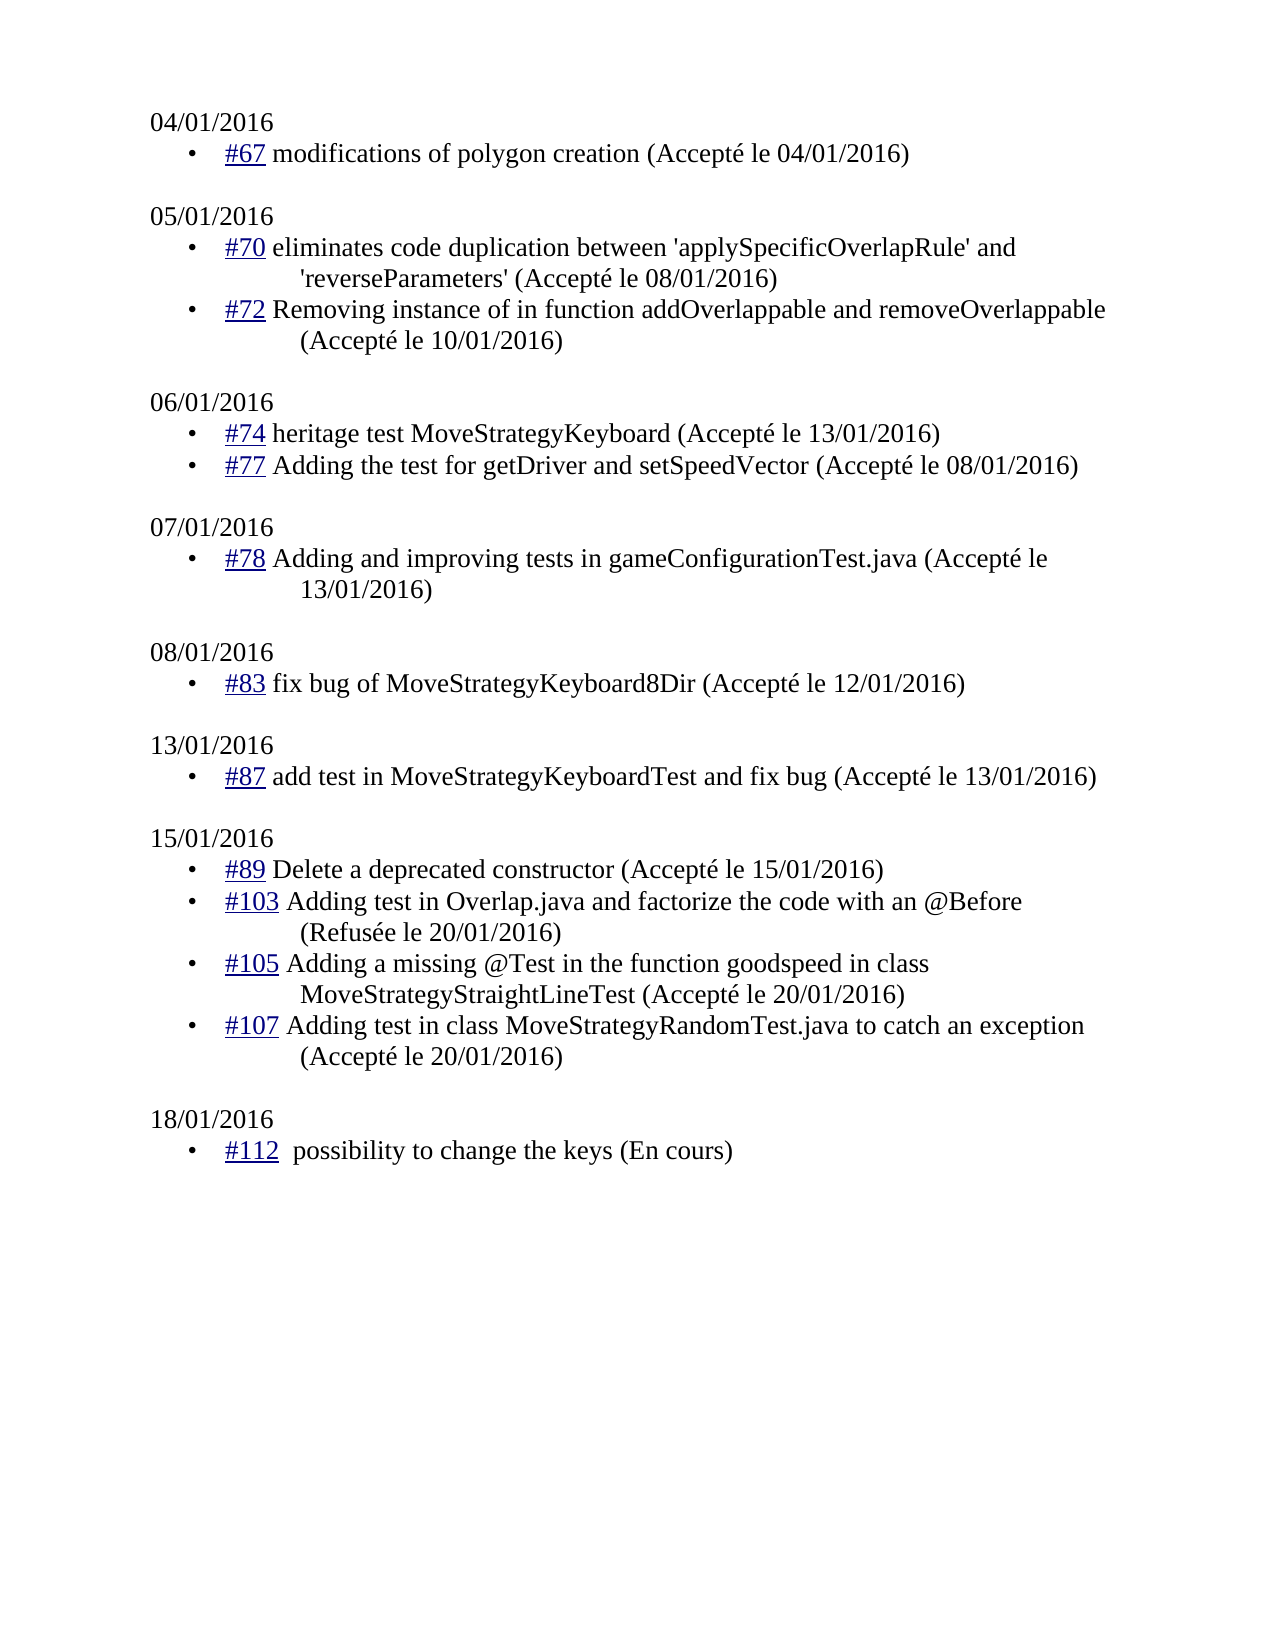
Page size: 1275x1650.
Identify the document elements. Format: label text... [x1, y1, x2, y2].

list #89 Delete a deprecated constructor (Accepté le 15/01/2016) [187, 854, 1125, 885]
text 06/01/2016 [150, 386, 1125, 418]
list #87 add test in MoveStrategyKeyboardTest and fix bug (Accepté le 13/01/2016) [187, 760, 1125, 791]
list #70 eliminates code duplication between 'applySpecificOverlapRule' and 'reverseParameters' (Accepté le 08/01/2016) [187, 231, 1125, 293]
list #112 possibility to change the keys (En cours) [187, 1134, 1125, 1165]
list #72 Removing instance of in function addOverlappable and removeOverlappable (Accepté le 10/01/2016) [187, 293, 1125, 355]
text 15/01/2016 [150, 822, 1125, 854]
text 05/01/2016 [150, 199, 1125, 231]
list #67 modifications of polygon creation (Accepté le 04/01/2016) [187, 137, 1125, 168]
text 04/01/2016 [150, 106, 1125, 137]
text 18/01/2016 [150, 1103, 1125, 1134]
list #103 Adding test in Overlap.java and factorize the code with an @Before (Refusée le 20/01/2016) [187, 885, 1125, 947]
text 08/01/2016 [150, 636, 1125, 667]
text 13/01/2016 [150, 729, 1125, 760]
list #105 Adding a missing @Test in the function goodspeed in class MoveStrategyStraightLineTest (Accepté le 20/01/2016) [187, 947, 1125, 1009]
list #107 Adding test in class MoveStrategyRandomTest.java to catch an exception (Accepté le 20/01/2016) [187, 1009, 1125, 1072]
list #78 Adding and improving tests in gameConfigurationTest.java (Accepté le 13/01/2016) [187, 542, 1125, 604]
list #77 Adding the test for getDriver and setSpeedVector (Accepté le 08/01/2016) [187, 449, 1125, 480]
list #83 fix bug of MoveStrategyKeyboard8Dir (Accepté le 12/01/2016) [187, 667, 1125, 698]
text 07/01/2016 [150, 511, 1125, 542]
list #74 heritage test MoveStrategyKeyboard (Accepté le 13/01/2016) [187, 418, 1125, 449]
